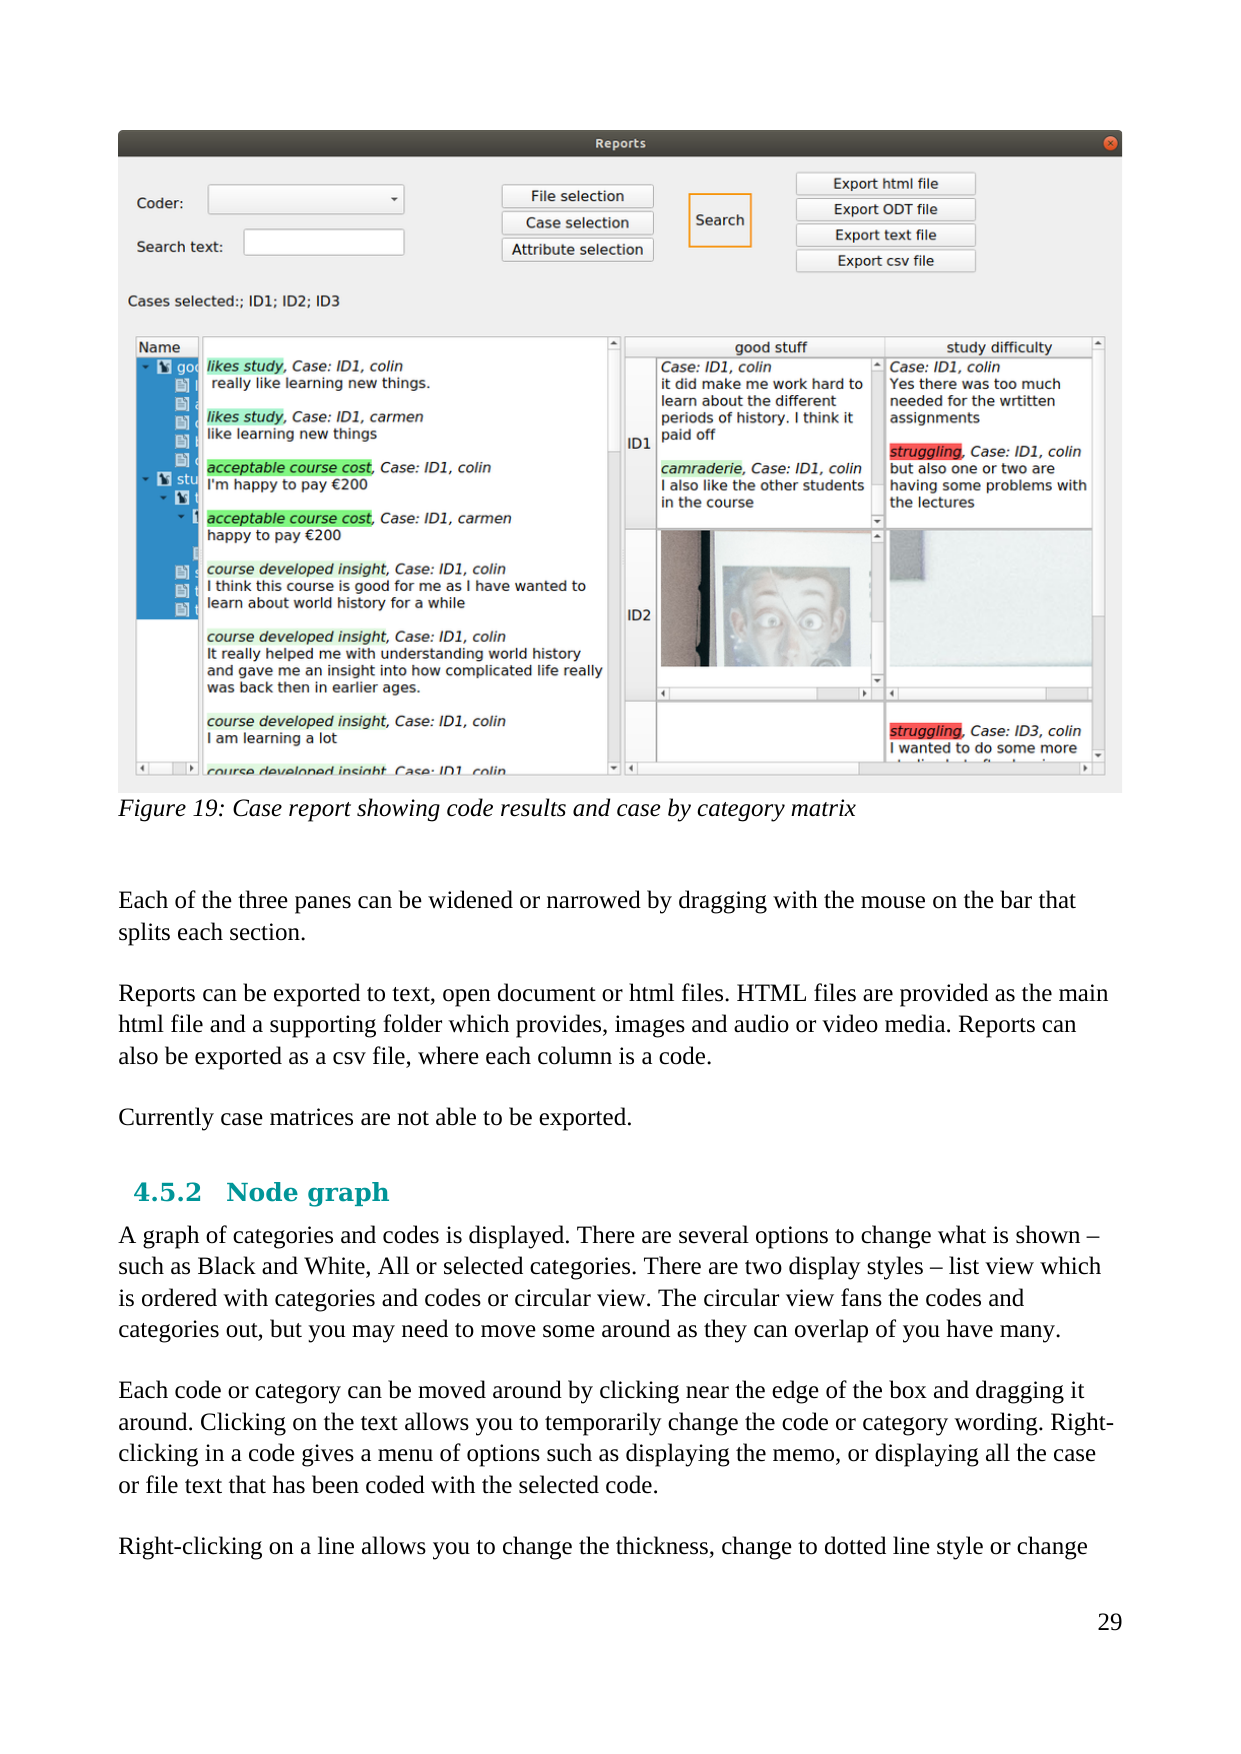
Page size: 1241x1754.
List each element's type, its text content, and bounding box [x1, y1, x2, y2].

text Figure 19: Case report showing code results and case by category matrix [118, 793, 1122, 822]
text Each code or category can be moved around by clicking near the edge of the box and dragging it around. Clicking on the text allows you to temporarily change the code or category wording. Right-clicking in a code gives a menu of options such as displaying the memo, or displaying all the case or file text that has been coded with the selected code. [118, 1375, 1122, 1499]
subtitle Node graph [124, 1178, 1122, 1207]
text Currently case matrices are not able to be exported. [118, 1102, 1122, 1131]
text A graph of categories and codes is displayed. There are several options to change what is shown – such as Black and White, All or selected categories. There are two display styles – list view which is ordered with categories and codes or circular view. The circular view fans the codes and categories out, but you may need to move some around as they can overlap of you have many. [118, 1220, 1122, 1343]
picture [118, 130, 1123, 793]
text Right-clicking on a line allows you to change the thickness, change to dotted line style or change [118, 1531, 1122, 1560]
text Each of the three panes can be widened or narrowed by dragging with the mouse on the bar that splits each section. [118, 885, 1122, 946]
text Reports can be exported to text, open document or html files. HTML files are provided as the main html file and a supporting folder which provides, images and audio or video media. Reports can also be exported as a csv file, where each column is a code. [118, 978, 1122, 1070]
